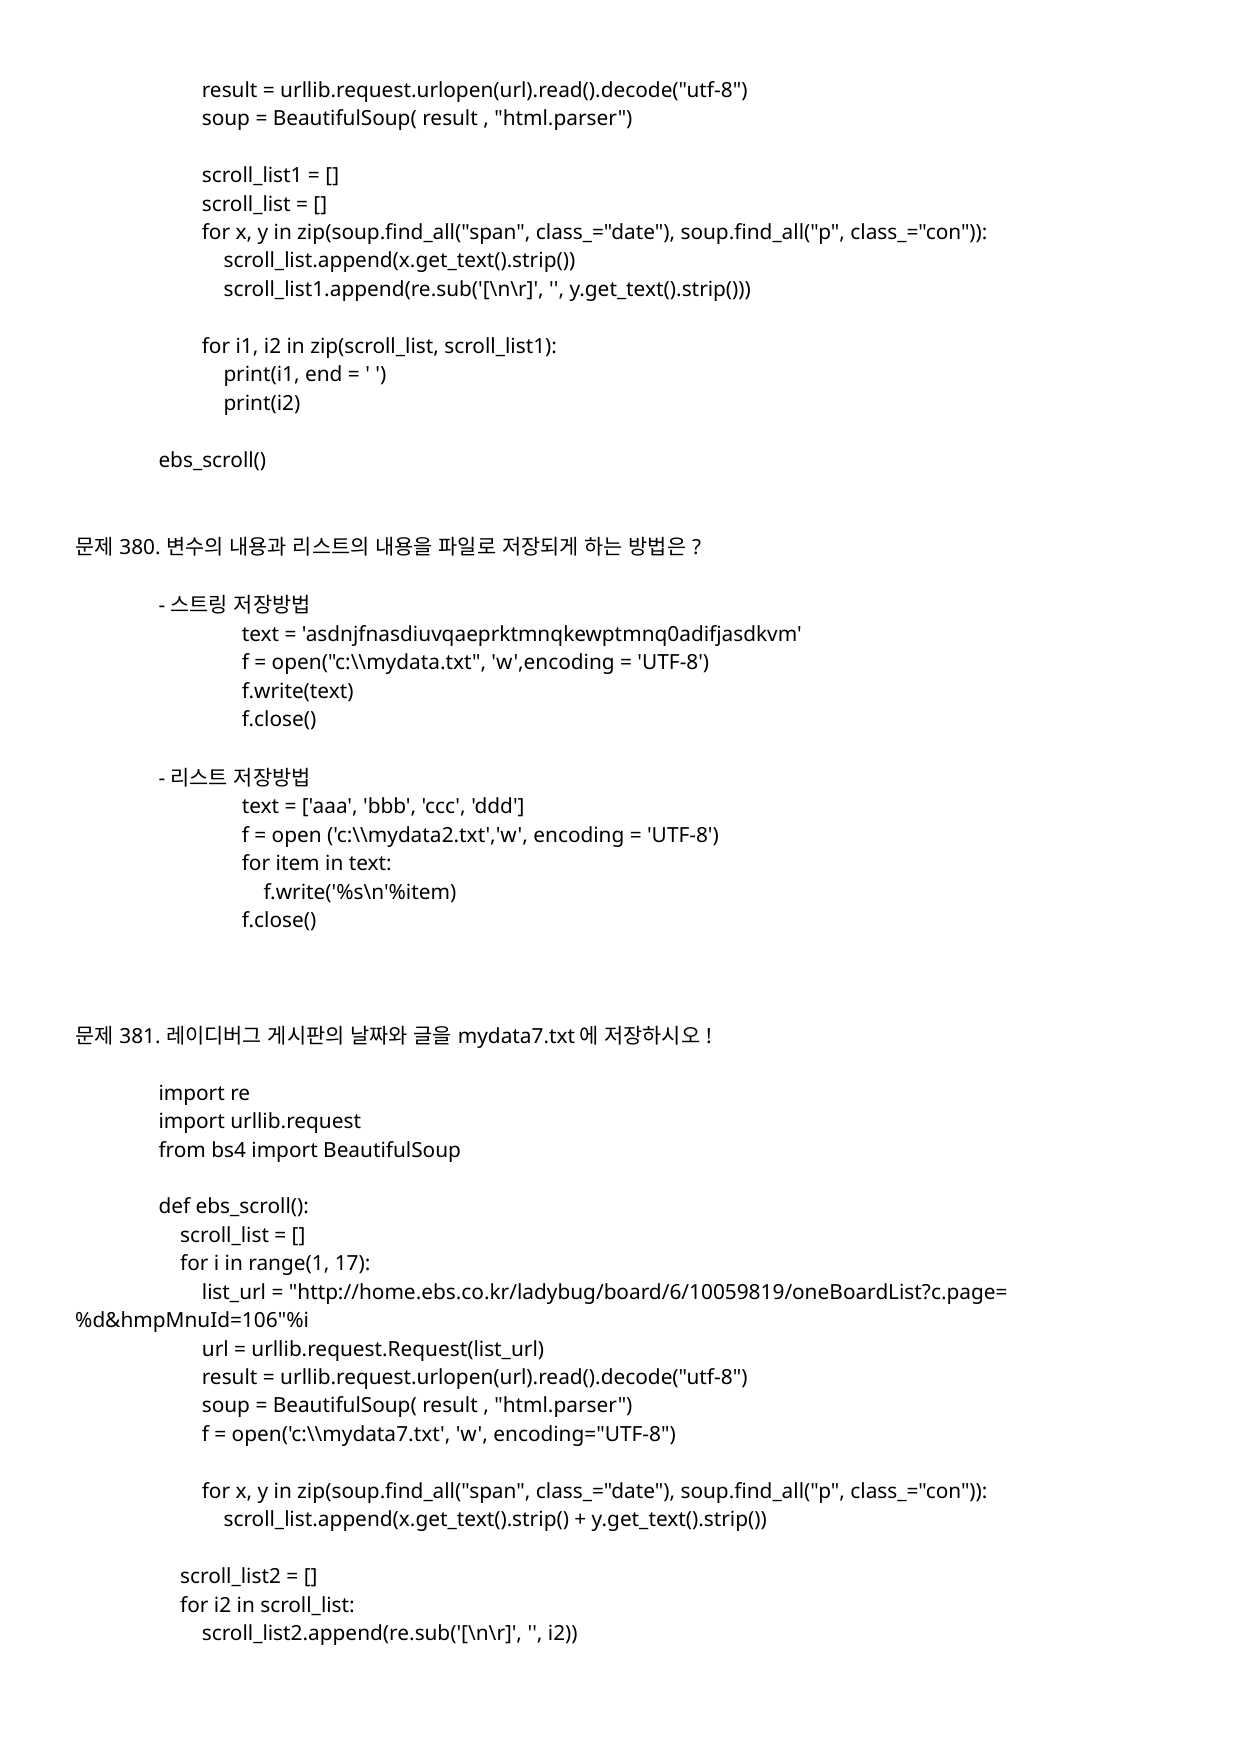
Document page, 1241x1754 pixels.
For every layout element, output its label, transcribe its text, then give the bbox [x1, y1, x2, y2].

text scroll_list1.append(re.sub('[\n\r]', '', y.get_text().strip())) [75, 274, 1165, 302]
text scroll_list2.append(re.sub('[\n\r]', '', i2)) [75, 1618, 1165, 1647]
text scroll_list2 = [] [75, 1561, 1165, 1590]
text from bs4 import BeautifulSoup [75, 1135, 1165, 1163]
text for x, y in zip(soup.find_all("span", class_="date"), soup.find_all("p", class_="con")): [75, 217, 1165, 246]
text 문제 380. 변수의 내용과 리스트의 내용을 파일로 저장되게 하는 방법은 ? [75, 530, 1165, 560]
text import re [75, 1078, 1165, 1106]
text def ebs_scroll(): [75, 1192, 1165, 1220]
text scroll_list = [] [75, 1220, 1165, 1248]
text f.write('%s\n'%item) [75, 877, 1165, 905]
text for i in range(1, 17): [75, 1248, 1165, 1277]
text - 스트링 저장방법 [75, 589, 1165, 619]
text ebs_scroll() [75, 445, 1165, 473]
text list_url = "http://home.ebs.co.kr/ladybug/board/6/10059819/oneBoardList?c.page=%d&hmpMnuId=106"%i [75, 1277, 1165, 1334]
text print(i1, end = ' ') [75, 359, 1165, 388]
text 문제 381. 레이디버그 게시판의 날짜와 글을 mydata7.txt에 저장하시오 ! [75, 1019, 1165, 1049]
text url = urllib.request.Request(list_url) [75, 1334, 1165, 1362]
text text = 'asdnjfnasdiuvqaeprktmnqkewptmnq0adifjasdkvm' [75, 619, 1165, 647]
text for i1, i2 in zip(scroll_list, scroll_list1): [75, 331, 1165, 359]
text for x, y in zip(soup.find_all("span", class_="date"), soup.find_all("p", class_="con")): [75, 1476, 1165, 1504]
text f.write(text) [75, 676, 1165, 704]
text - 리스트 저장방법 [75, 761, 1165, 792]
text result = urllib.request.urlopen(url).read().decode("utf-8") [75, 75, 1165, 103]
text print(i2) [75, 388, 1165, 416]
text text = ['aaa', 'bbb', 'ccc', 'ddd'] [75, 792, 1165, 820]
text for i2 in scroll_list: [75, 1590, 1165, 1618]
text f = open ('c:\\mydata2.txt','w', encoding = 'UTF-8') [75, 820, 1165, 848]
text scroll_list.append(x.get_text().strip() + y.get_text().strip()) [75, 1504, 1165, 1533]
text soup = BeautifulSoup( result , "html.parser") [75, 1391, 1165, 1419]
text scroll_list = [] [75, 189, 1165, 217]
text f = open('c:\\mydata7.txt', 'w', encoding="UTF-8") [75, 1419, 1165, 1447]
text scroll_list1 = [] [75, 160, 1165, 189]
text f.close() [75, 905, 1165, 934]
text result = urllib.request.urlopen(url).read().decode("utf-8") [75, 1362, 1165, 1391]
text import urllib.request [75, 1106, 1165, 1135]
text f.close() [75, 704, 1165, 733]
text scroll_list.append(x.get_text().strip()) [75, 246, 1165, 274]
text soup = BeautifulSoup( result , "html.parser") [75, 103, 1165, 132]
text f = open("c:\\mydata.txt", 'w',encoding = 'UTF-8') [75, 647, 1165, 676]
text for item in text: [75, 848, 1165, 877]
